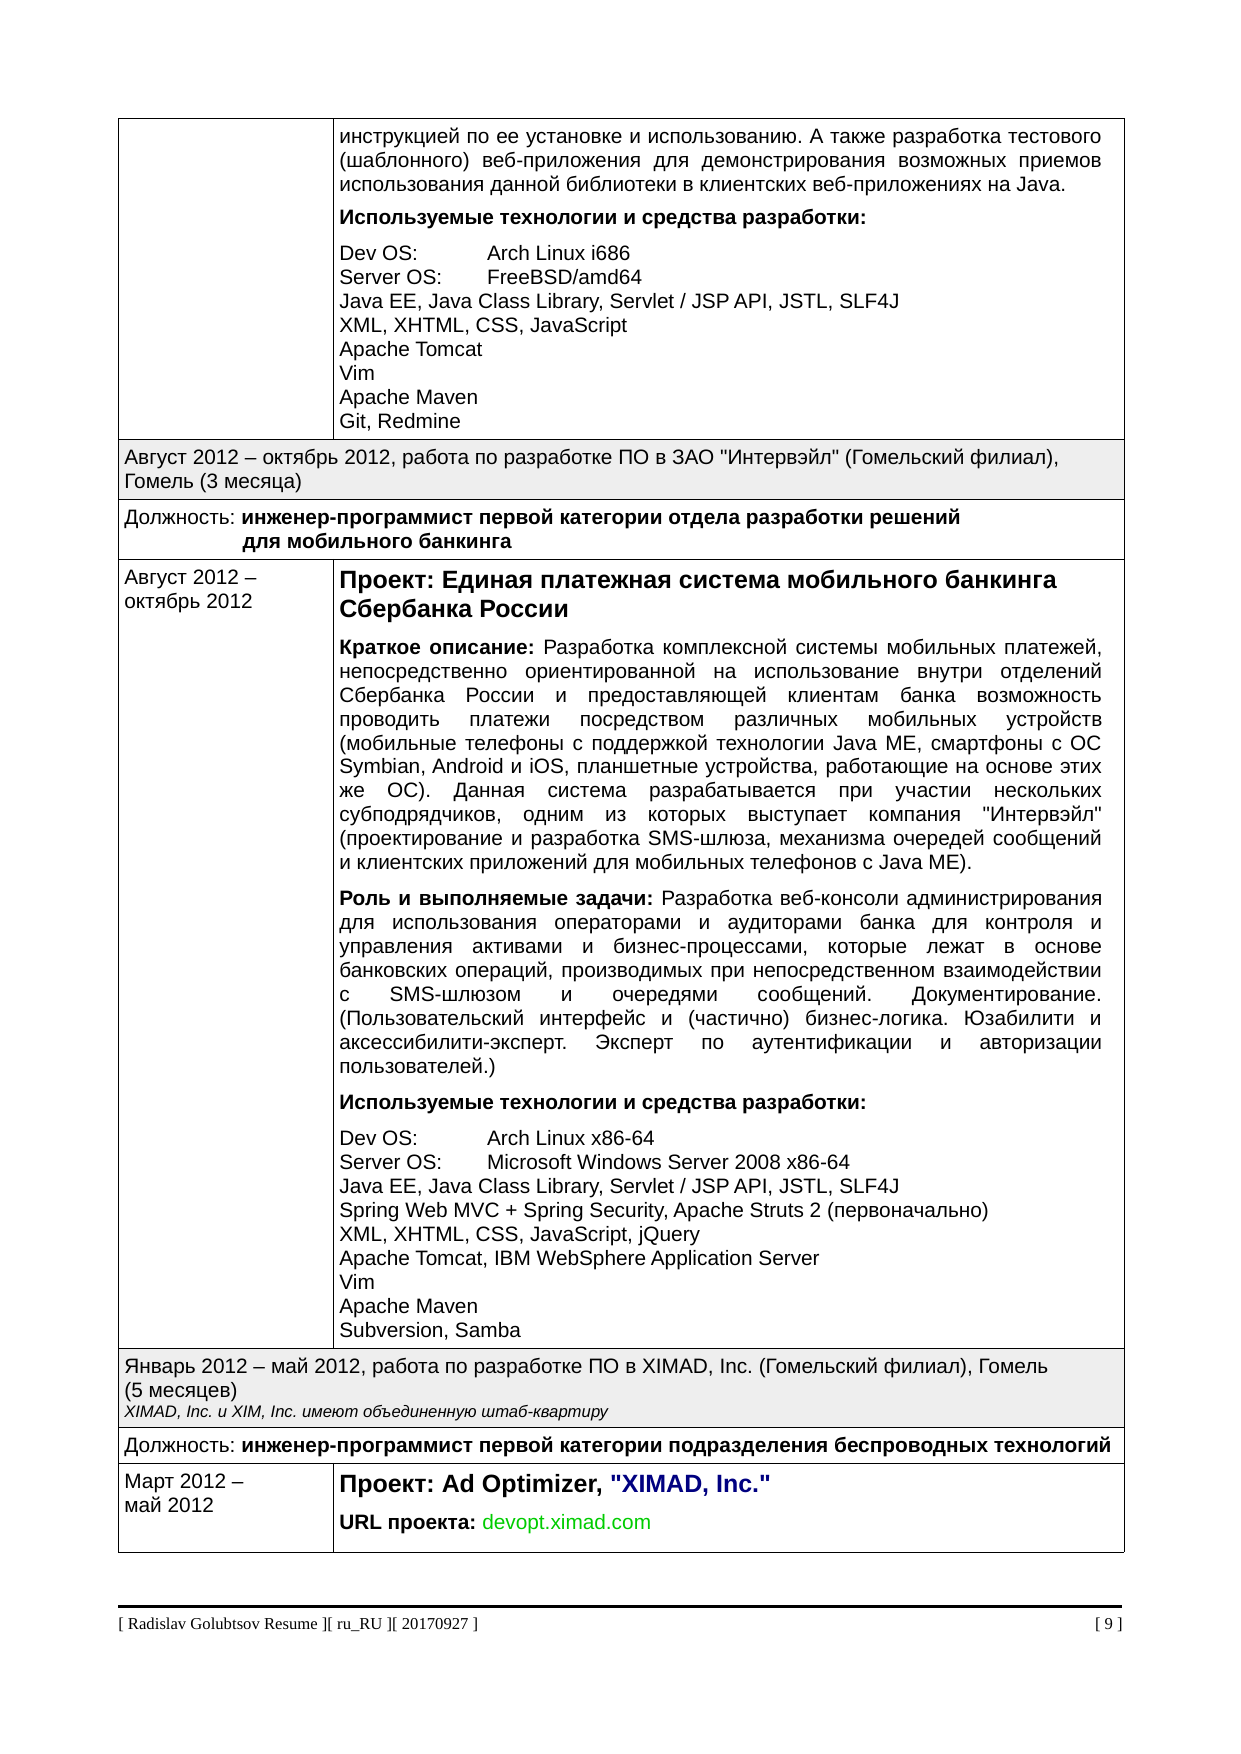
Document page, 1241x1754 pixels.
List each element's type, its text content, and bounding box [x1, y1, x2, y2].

table_cell инструкцией по ее установке и использованию. А также разработка тестового (шаблонного) веб-приложения для демонстрирования возможных приемов использования данной библиотеки в клиентских веб-приложениях на Java. Используемые технологии и средства разработки: Dev OS: Arch Linux i686 Server OS: FreeBSD/amd64 Java EE, Java Class Library, Servlet / JSP API, JSTL, SLF4J XML, XHTML, CSS, JavaScript Apache Tomcat Vim Apache Maven Git, Redmine [334, 119, 1124, 439]
table_cell Должность: инженер-программист первой категории подразделения беспроводных технологий [119, 1428, 1124, 1463]
table_cell [119, 119, 333, 439]
table_cell Должность: инженер-программист первой категории отдела разработки решений для мобильного банкинга [119, 500, 1124, 559]
table_cell Август 2012 – октябрь 2012, работа по разработке ПО в ЗАО "Интервэйл" (Гомельский филиал), Гомель (3 месяца) [119, 440, 1124, 499]
table_cell Январь 2012 – май 2012, работа по разработке ПО в XIMAD, Inc. (Гомельский филиал), Гомель (5 месяцев) XIMAD, Inc. и XIM, Inc. имеют объединенную штаб-квартиру [119, 1349, 1124, 1427]
table_cell Проект: Ad Optimizer, "XIMAD, Inc." URL проекта: devopt.ximad.com [334, 1464, 1124, 1552]
table_cell Март 2012 – май 2012 [119, 1464, 333, 1552]
table_cell Август 2012 – октябрь 2012 [119, 560, 333, 1347]
table_cell Проект: Единая платежная система мобильного банкинга Сбербанка России Краткое описание: Разработка комплексной системы мобильных платежей, непосредственно ориентированной на использование внутри отделений Сбербанка России и предоставляющей клиентам банка возможность проводить платежи посредством различных мобильных устройств (мобильные телефоны с поддержкой технологии Java ME, смартфоны с ОС Symbian, Android и iOS, планшетные устройства, работающие на основе этих же ОС). Данная система разрабатывается при участии нескольких субподрядчиков, одним из которых выступает компания "Интервэйл" (проектирование и разработка SMS-шлюза, механизма очередей сообщений и клиентских приложений для мобильных телефонов с Java ME). Роль и выполняемые задачи: Разработка веб-консоли администрирования для использования операторами и аудиторами банка для контроля и управления активами и бизнес-процессами, которые лежат в основе банковских операций, производимых при непосредственном взаимодействии с SMS-шлюзом и очередями сообщений. Документирование. (Пользовательский интерфейс и (частично) бизнес-логика. Юзабилити и аксессибилити-эксперт. Эксперт по аутентификации и авторизации пользователей.) Используемые технологии и средства разработки: Dev OS: Arch Linux x86-64 Server OS: Microsoft Windows Server 2008 x86-64 Java EE, Java Class Library, Servlet / JSP API, JSTL, SLF4J Spring Web MVC + Spring Security, Apache Struts 2 (первоначально) XML, XHTML, CSS, JavaScript, jQuery Apache Tomcat, IBM WebSphere Application Server Vim Apache Maven Subversion, Samba [334, 560, 1124, 1347]
